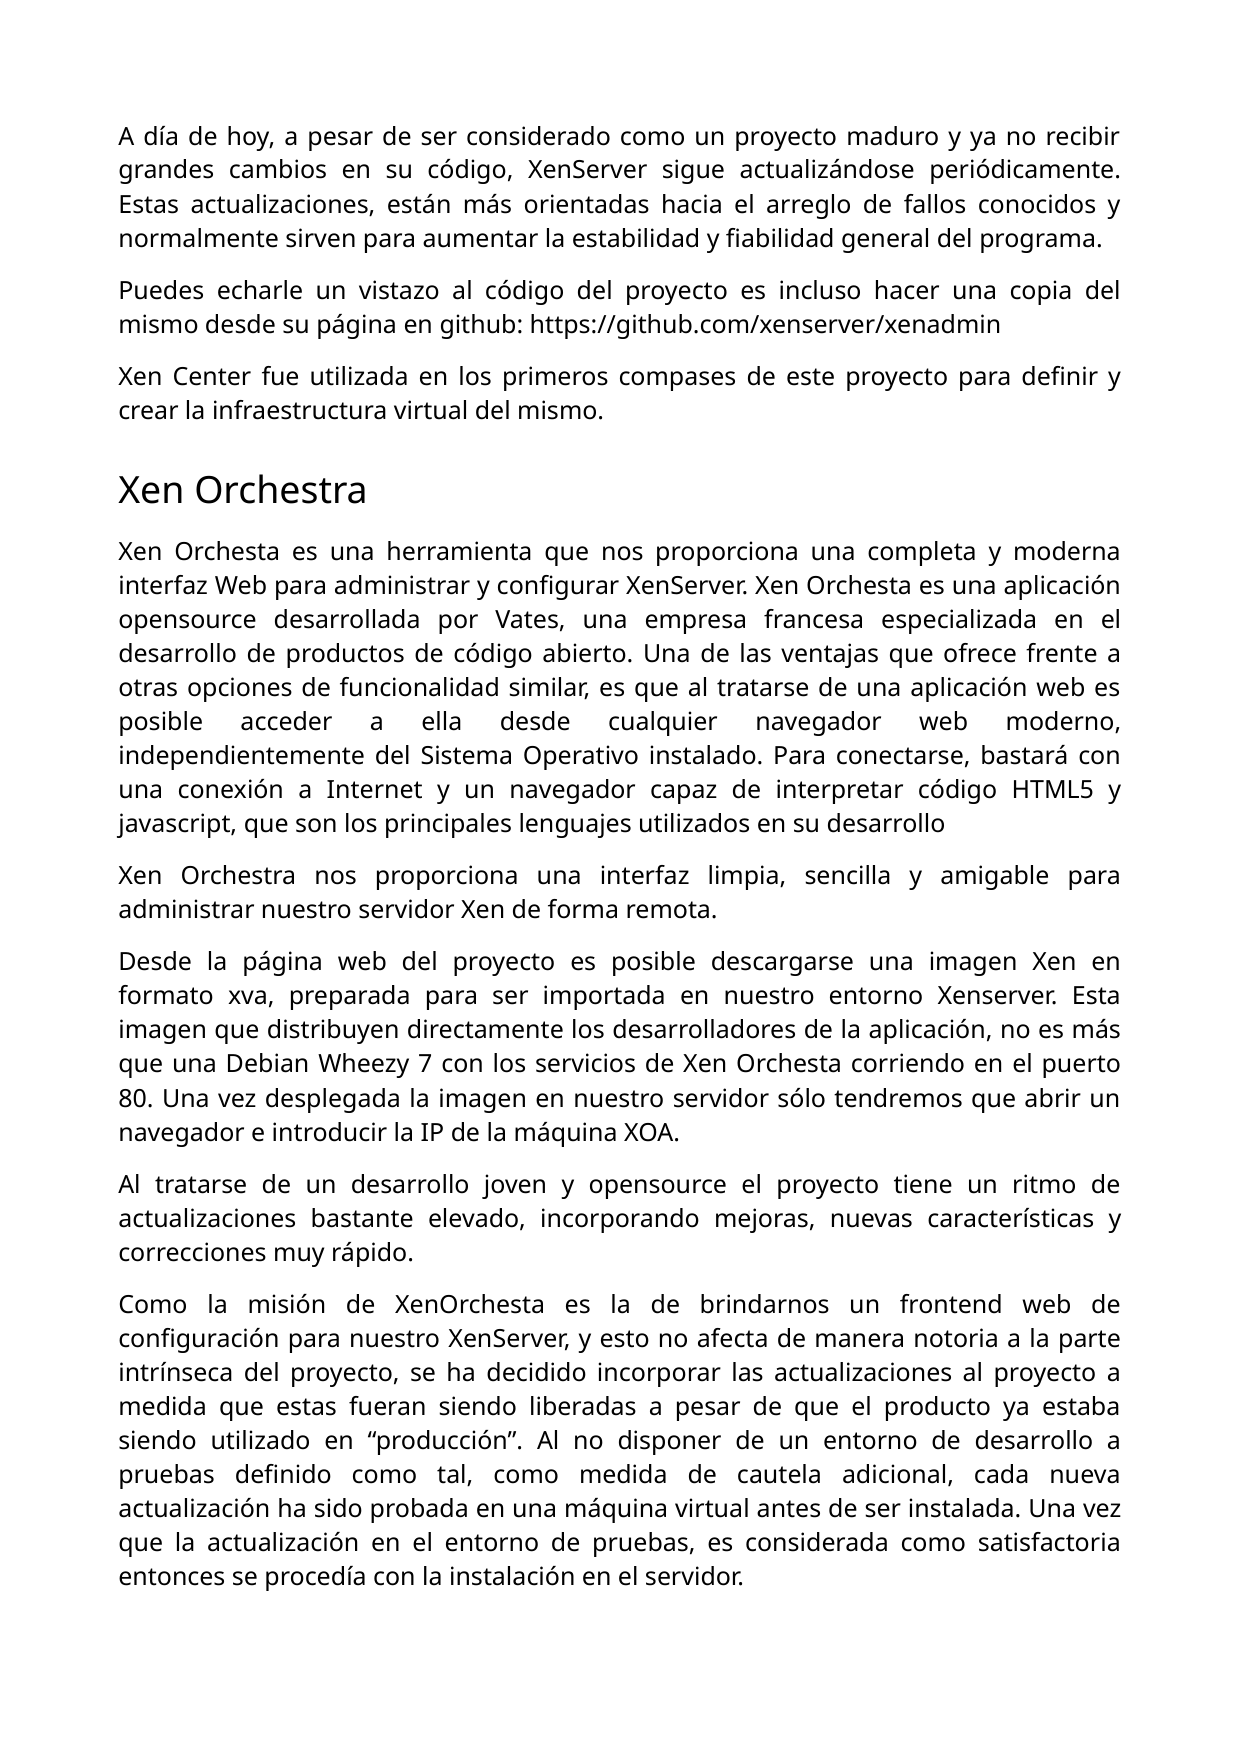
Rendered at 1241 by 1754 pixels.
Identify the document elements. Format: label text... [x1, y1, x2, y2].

text Xen Orchesta es una herramienta que nos proporciona una completa y moderna interfaz Web para administrar y configurar XenServer. Xen Orchesta es una aplicación opensource desarrollada por Vates, una empresa francesa especializada en el desarrollo de productos de código abierto. Una de las ventajas que ofrece frente a otras opciones de funcionalidad similar, es que al tratarse de una aplicación web es posible acceder a ella desde cualquier navegador web moderno, independientemente del Sistema Operativo instalado. Para conectarse, bastará con una conexión a Internet y un navegador capaz de interpretar código HTML5 y javascript, que son los principales lenguajes utilizados en su desarrollo [118, 533, 1122, 840]
text A día de hoy, a pesar de ser considerado como un proyecto maduro y ya no recibir grandes cambios en su código, XenServer sigue actualizándose periódicamente. Estas actualizaciones, están más orientadas hacia el arreglo de fallos conocidos y normalmente sirven para aumentar la estabilidad y fiabilidad general del programa. [118, 118, 1122, 254]
text Xen Center fue utilizada en los primeros compases de este proyecto para definir y crear la infraestructura virtual del mismo. [118, 358, 1122, 427]
text Xen Orchestra nos proporciona una interfaz limpia, sencilla y amigable para administrar nuestro servidor Xen de forma remota. [118, 858, 1122, 926]
text Desde la página web del proyecto es posible descargarse una imagen Xen en formato xva, preparada para ser importada en nuestro entorno Xenserver. Esta imagen que distribuyen directamente los desarrolladores de la aplicación, no es más que una Debian Wheezy 7 con los servicios de Xen Orchesta corriendo en el puerto 80. Una vez desplegada la imagen en nuestro servidor sólo tendremos que abrir un navegador e introducir la IP de la máquina XOA. [118, 944, 1122, 1148]
text Como la misión de XenOrchesta es la de brindarnos un frontend web de configuración para nuestro XenServer, y esto no afecta de manera notoria a la parte intrínseca del proyecto, se ha decidido incorporar las actualizaciones al proyecto a medida que estas fueran siendo liberadas a pesar de que el producto ya estaba siendo utilizado en “producción”. Al no disponer de un entorno de desarrollo a pruebas definido como tal, como medida de cautela adicional, cada nueva actualización ha sido probada en una máquina virtual antes de ser instalada. Una vez que la actualización en el entorno de pruebas, es considerada como satisfactoria entonces se procedía con la instalación en el servidor. [118, 1287, 1122, 1593]
subtitle Xen Orchestra [118, 464, 1122, 515]
text Al tratarse de un desarrollo joven y opensource el proyecto tiene un ritmo de actualizaciones bastante elevado, incorporando mejoras, nuevas características y correcciones muy rápido. [118, 1166, 1122, 1268]
text Puedes echarle un vistazo al código del proyecto es incluso hacer una copia del mismo desde su página en github: https://github.com/xenserver/xenadmin [118, 272, 1122, 341]
